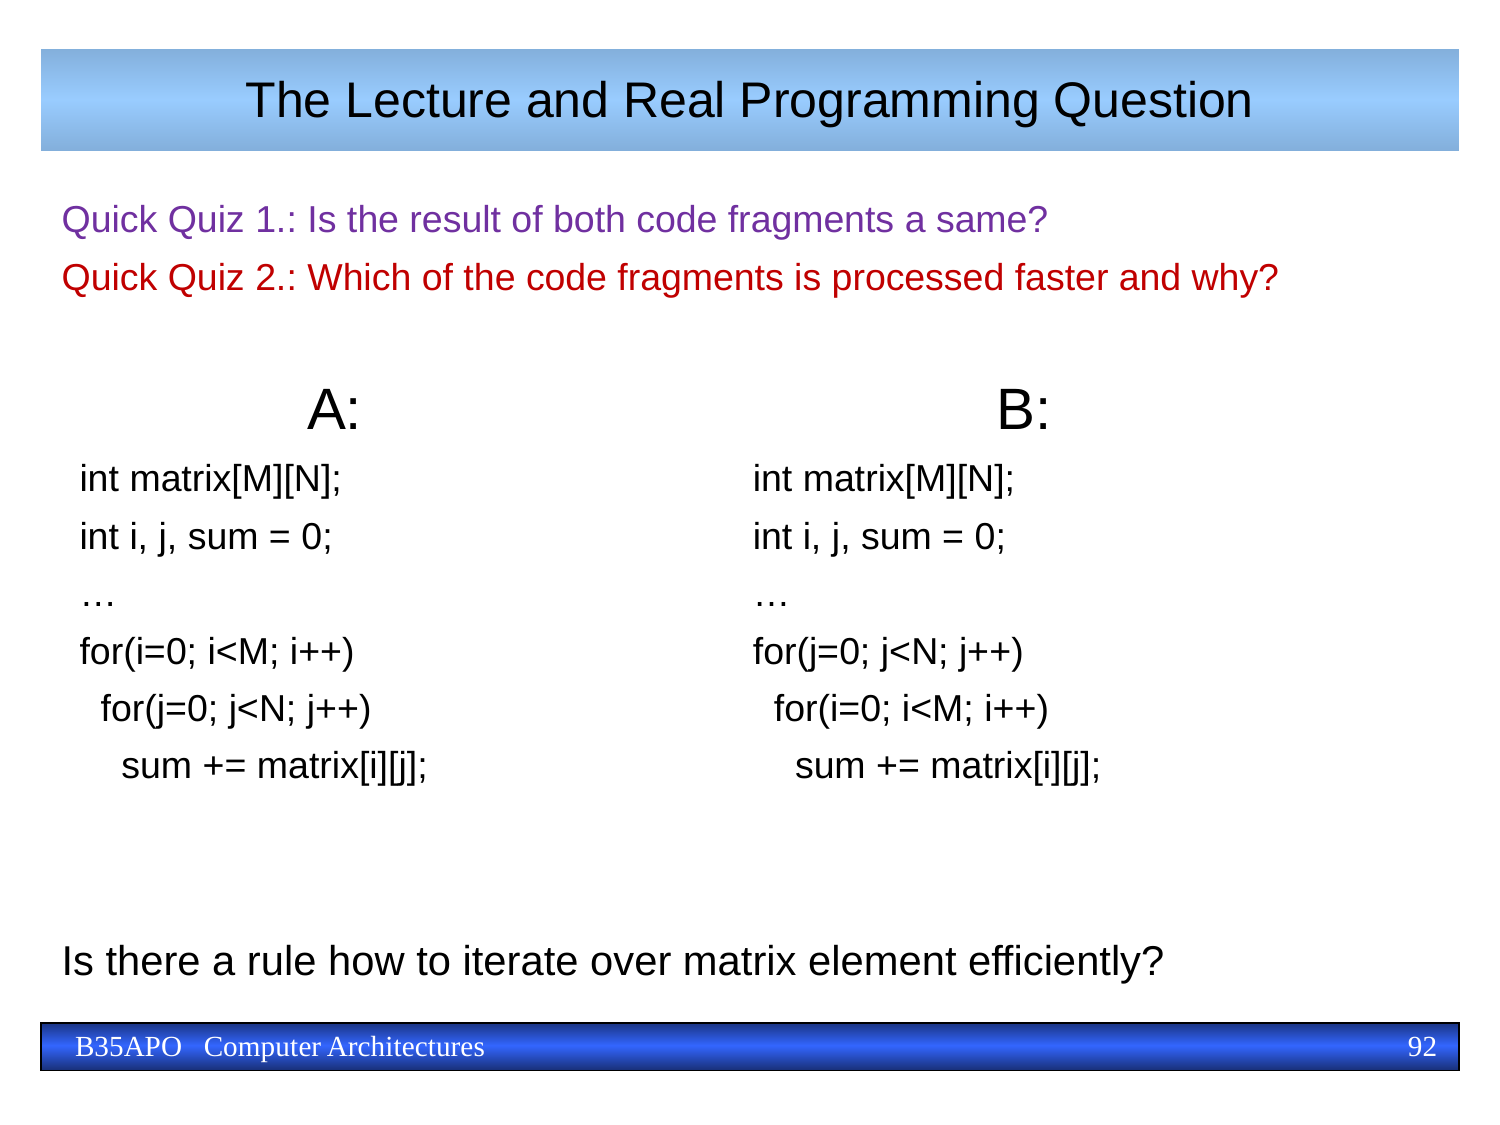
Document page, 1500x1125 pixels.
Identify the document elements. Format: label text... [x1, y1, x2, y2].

title The Lecture and Real Programming Question [41, 49, 1459, 151]
text_box Quick Quiz 1.: Is the result of both code fragments a same? Quick Quiz 2.: Which of the code fragments is processed faster and why? [46, 187, 1418, 305]
text_box B: int matrix[M][N]; int i, j, sum = 0; … for(j=0; j<N; j++) for(i=0; i<M; i++) sum += matrix[i][j]; [738, 364, 1401, 925]
text_box Is there a rule how to iterate over matrix element efficiently? [46, 925, 1418, 997]
text_box A: int matrix[M][N]; int i, j, sum = 0; … for(i=0; i<M; i++) for(j=0; j<N; j++) sum += matrix[i][j]; [64, 364, 727, 925]
